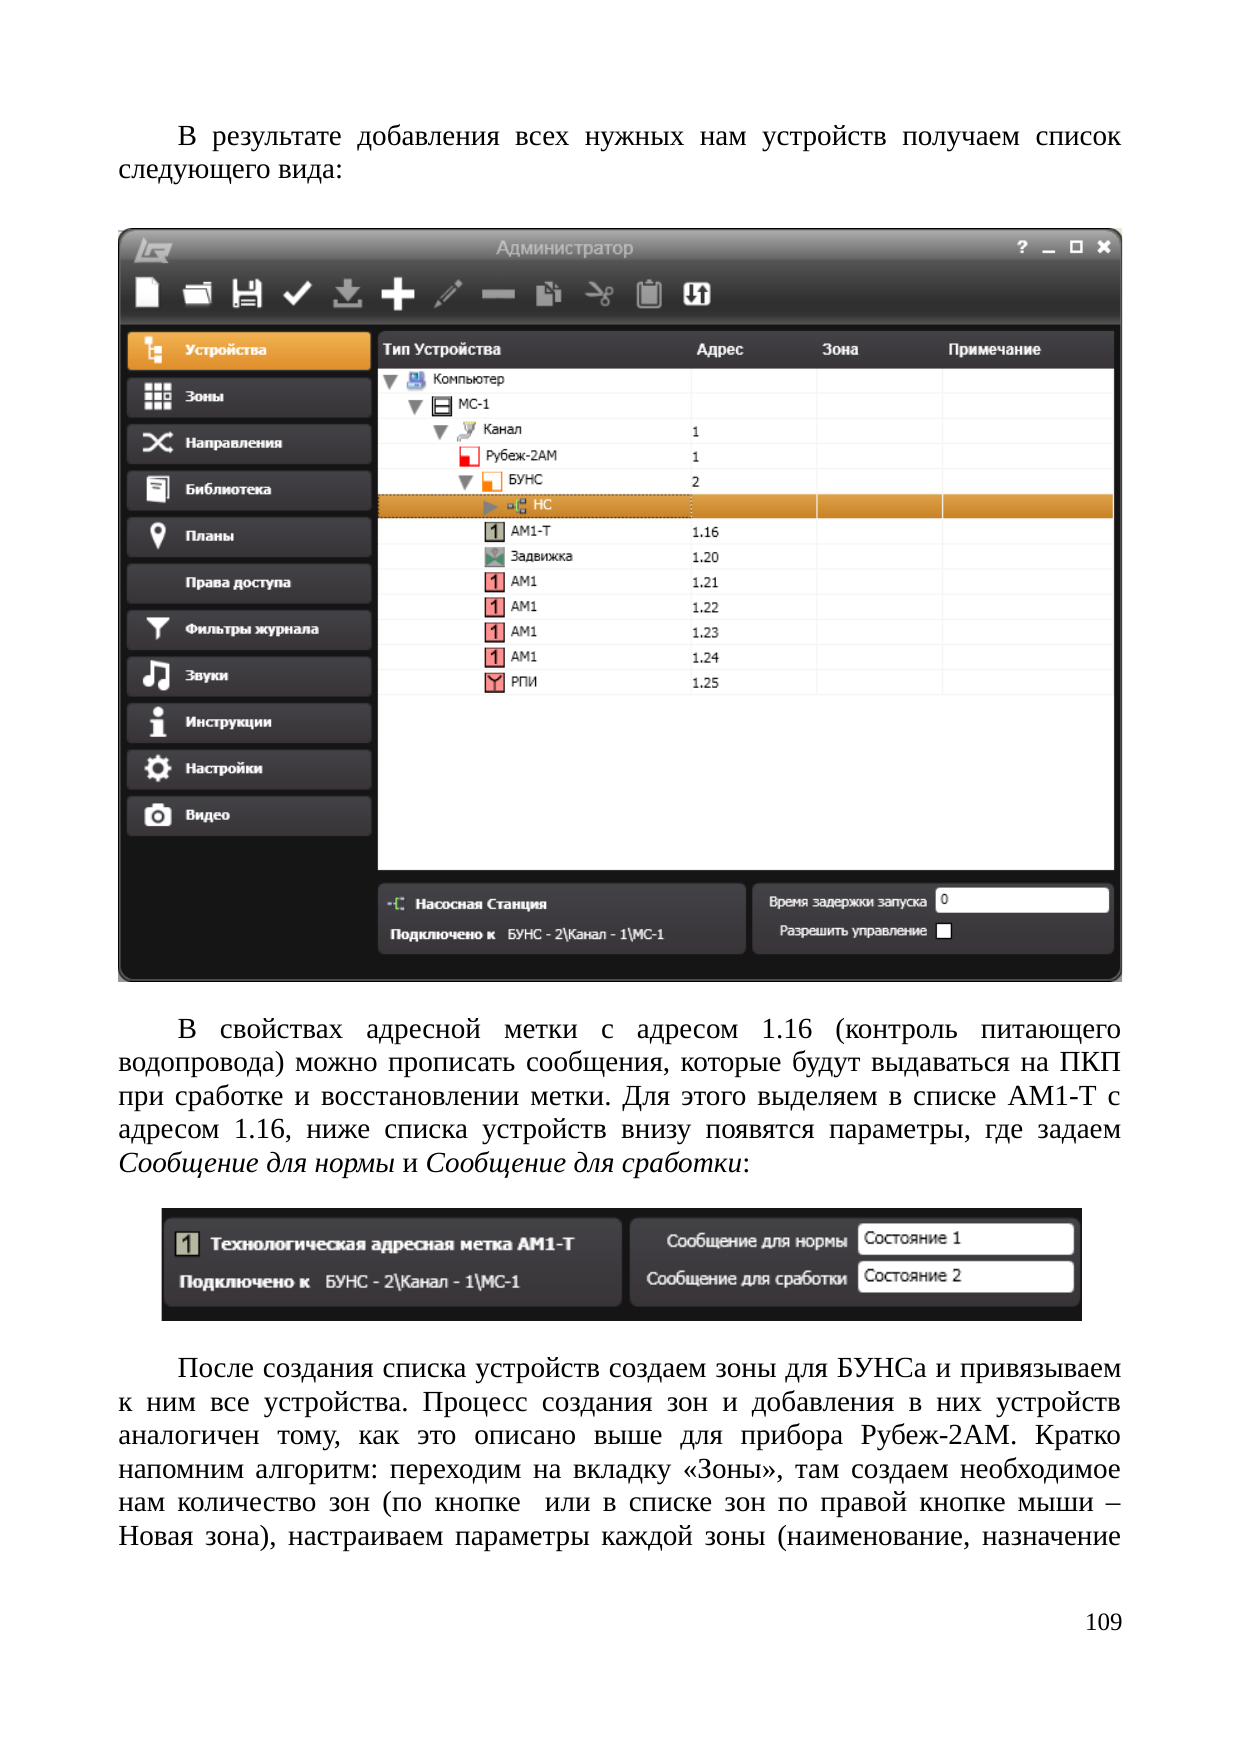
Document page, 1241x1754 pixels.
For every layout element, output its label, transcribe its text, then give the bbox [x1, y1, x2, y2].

text После создания списка устройств создаем зоны для БУНСа и привязываем к ним все устройства. Процесс создания зон и добавления в них устройств аналогичен тому, как это описано выше для прибора Рубеж-2АМ. Кратко напомним алгоритм: переходим на вкладку «Зоны», там создаем необходимое нам количество зон (по кнопке или в списке зон по правой кнопке мыши – Новая зона), настраиваем параметры каждой зоны (наименование, назначение [118, 1179, 1122, 1551]
text В свойствах адресной метки с адресом 1.16 (контроль питающего водопровода) можно прописать сообщения, которые будут выдаваться на ПКП при сработке и восстановлении метки. Для этого выделяем в списке АМ1-Т с адресом 1.16, ниже списка устройств внизу появятся параметры, где задаем Сообщение для нормы и Сообщение для сработки: [118, 982, 1122, 1179]
picture [161, 1208, 1082, 1321]
text В результате добавления всех нужных нам устройств получаем список следующего вида: [118, 118, 1122, 185]
picture [118, 228, 1123, 982]
text [118, 185, 1122, 228]
